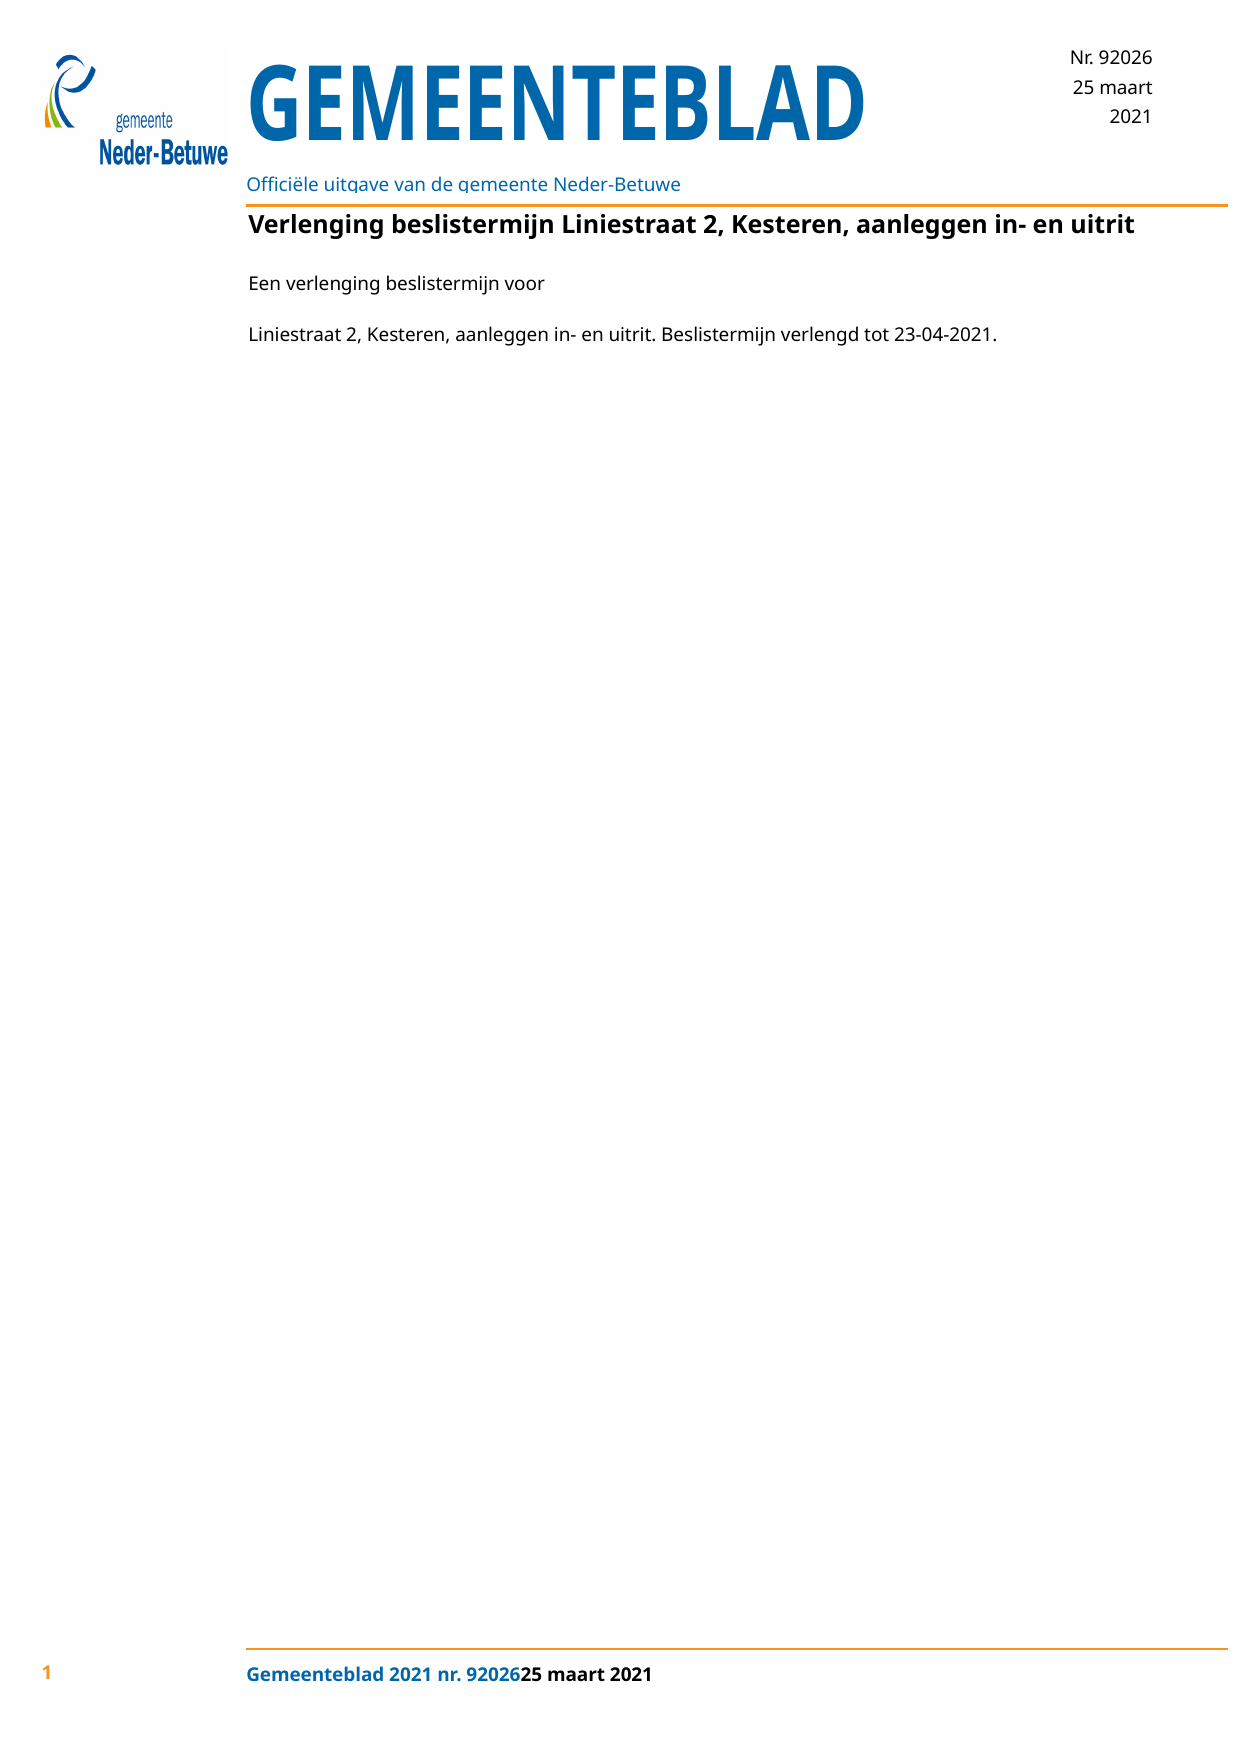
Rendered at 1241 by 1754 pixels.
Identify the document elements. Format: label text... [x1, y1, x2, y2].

picture [41, 47, 231, 172]
text Liniestraat 2, Kesteren, aanleggen in- en uitrit. Beslistermijn verlengd tot 23-04-2021. [248, 321, 1152, 346]
text Een verlenging beslistermijn voor [248, 270, 1152, 296]
text Verlenging beslistermijn Liniestraat 2, Kesteren, aanleggen in- en uitrit [248, 207, 1152, 241]
